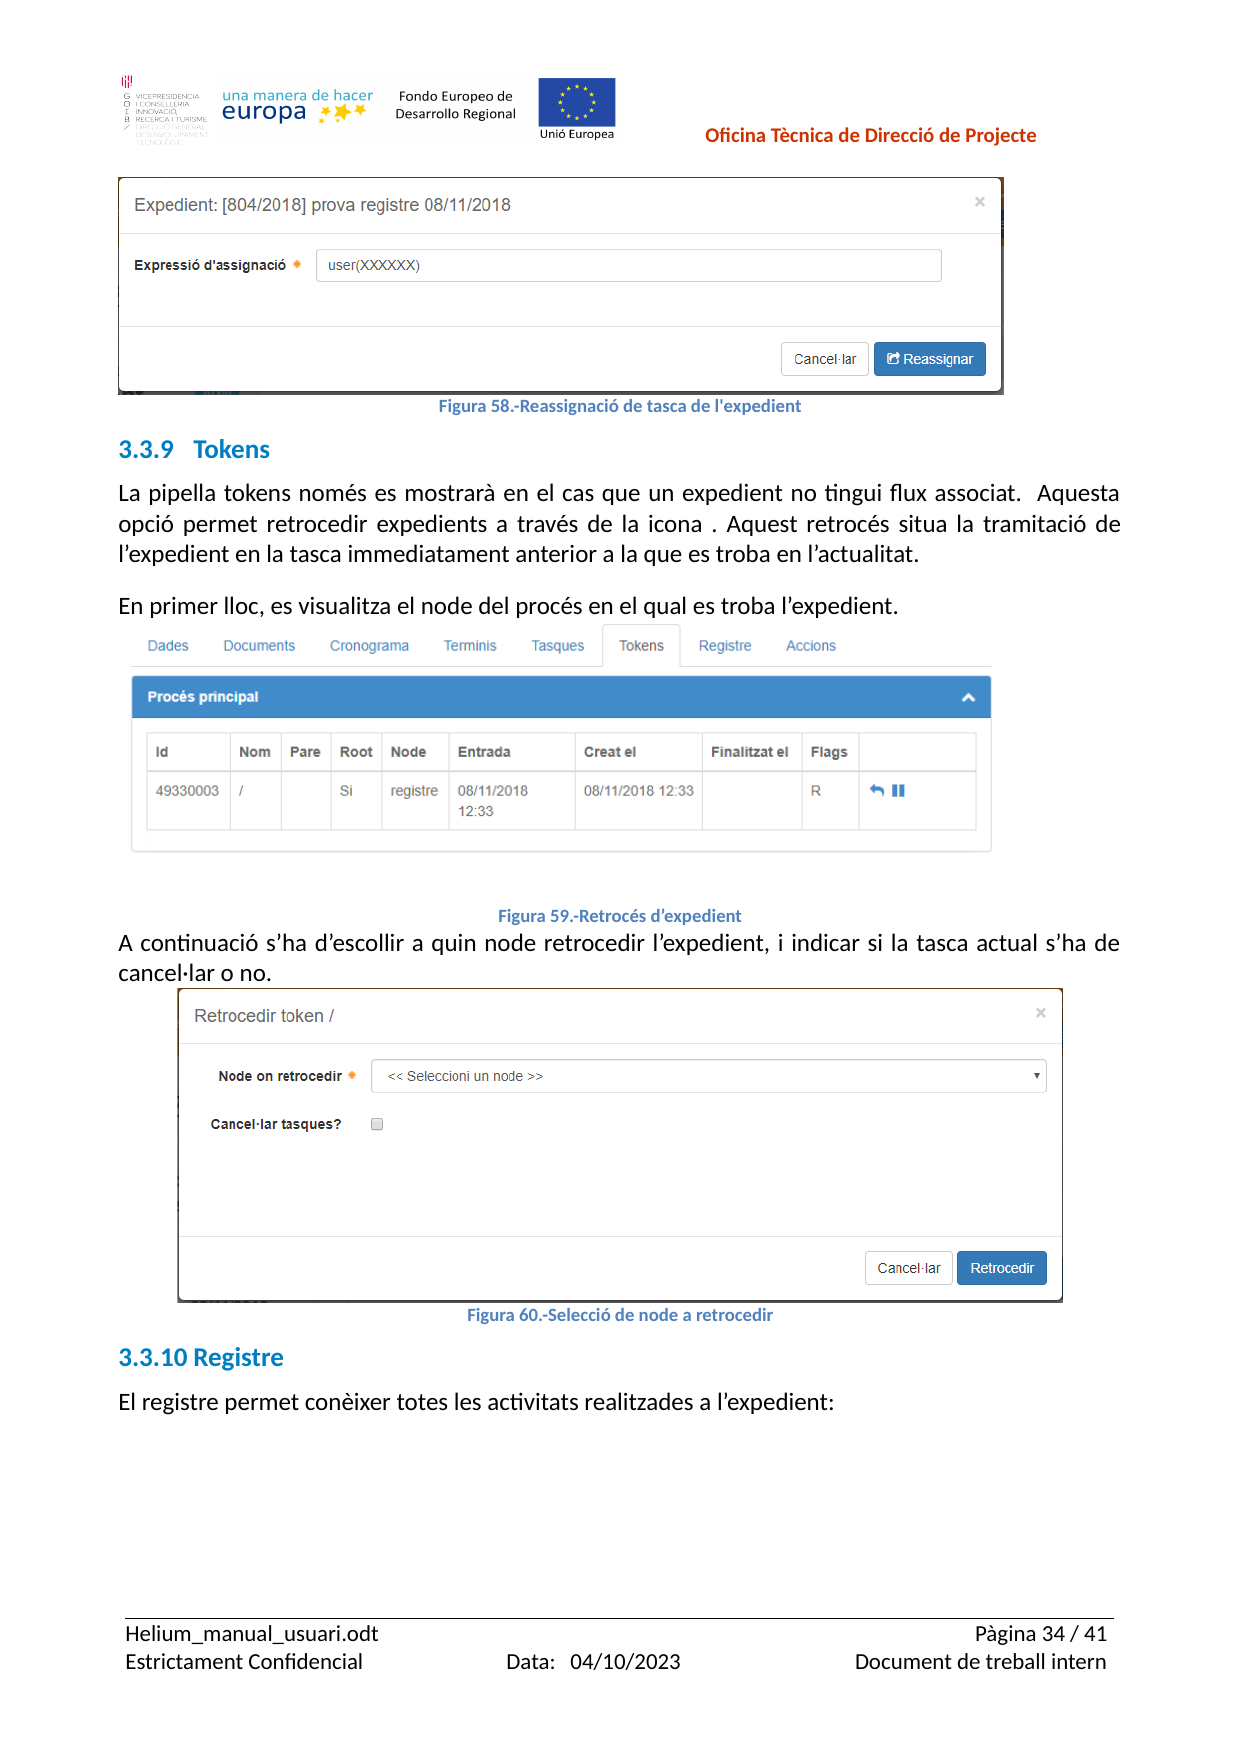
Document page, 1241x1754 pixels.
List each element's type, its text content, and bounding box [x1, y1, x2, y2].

text A continuació s’ha d’escollir a quin node retrocedir l’expedient, i indicar si la tasca actual s’ha de cancel·lar o no. [118, 927, 1122, 988]
text En primer lloc, es visualitza el node del procés en el qual es troba l’expedient. [118, 590, 1122, 620]
text Figura 59.-Retrocés d’expedient [118, 904, 1122, 927]
subtitle Tokens [118, 432, 1122, 465]
picture [219, 73, 621, 147]
list La pipella tokens només es mostrarà en el cas que un expedient no tingui flux associat. Aquesta opció permet retrocedir expedients a través de la icona . Aquest retrocés situa la tramitació de l’expedient en la tasca immediatament anterior a la que es troba en l’actualitat. [118, 477, 1122, 569]
picture [177, 988, 1063, 1303]
picture [118, 73, 213, 147]
text El registre permet conèixer totes les activitats realitzades a l’expedient: [118, 1386, 1122, 1417]
picture [118, 177, 1004, 395]
text Figura 58.-Reassignació de tasca de l'expedient [118, 394, 1122, 417]
subtitle Registre [118, 1341, 1122, 1373]
text Figura 60.-Selecció de node a retrocedir [118, 1303, 1122, 1326]
picture [118, 620, 1004, 905]
